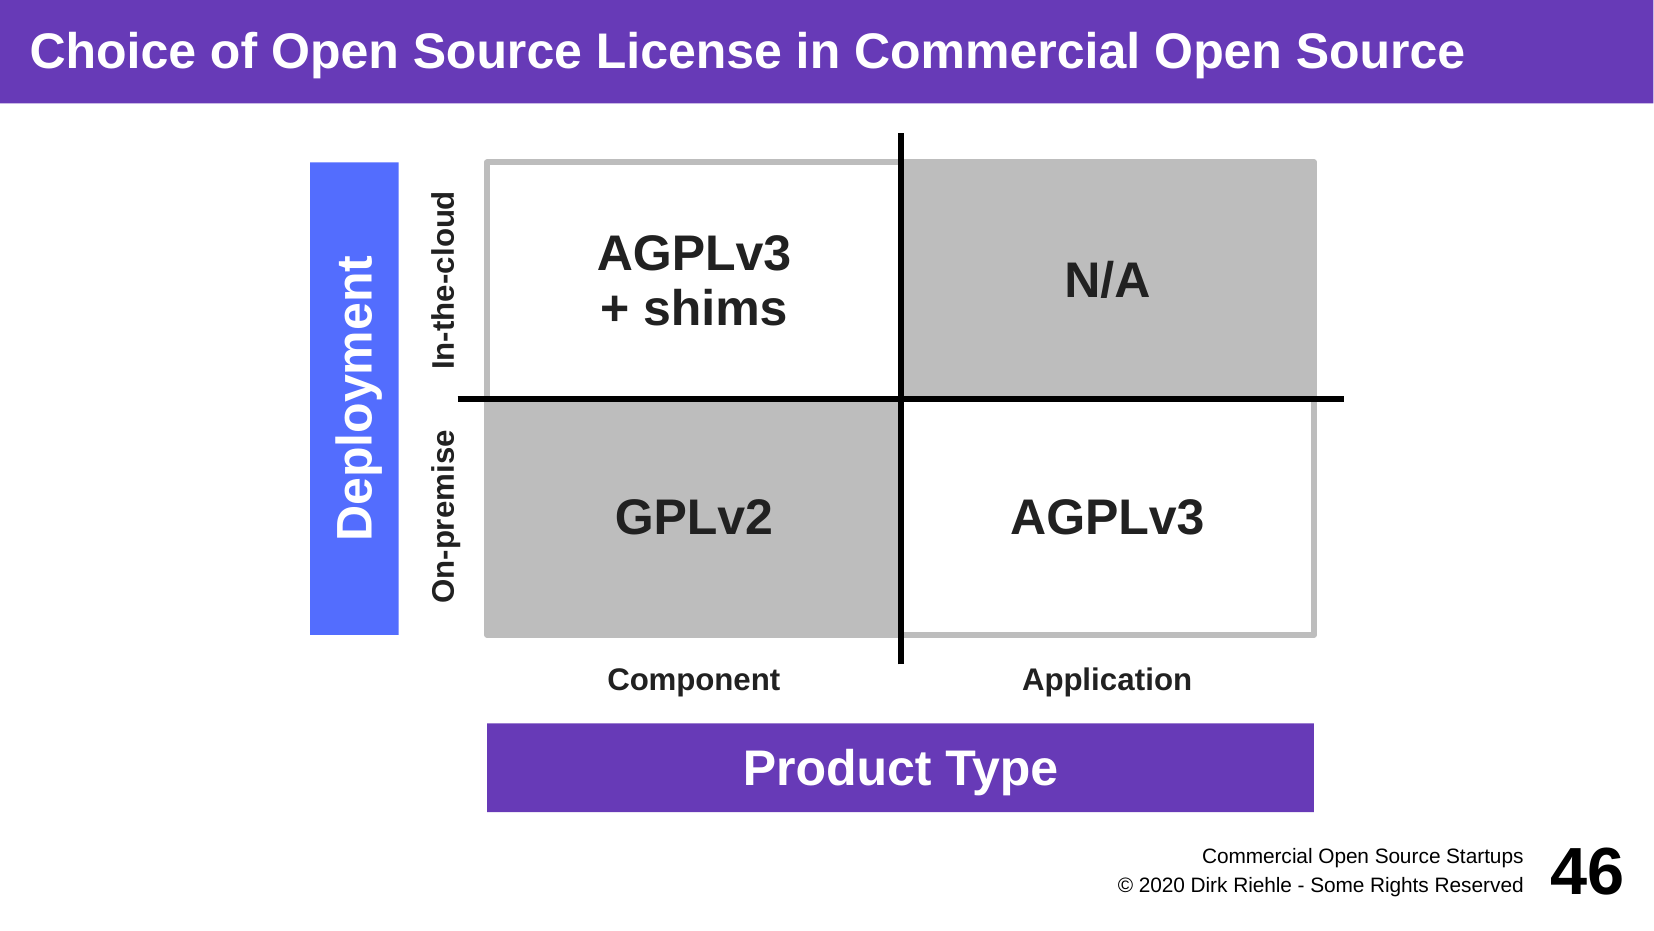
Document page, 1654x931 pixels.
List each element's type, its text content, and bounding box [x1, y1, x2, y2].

text_box In-the-cloud [399, 162, 484, 399]
text_box N/A [904, 165, 1311, 396]
text_box Product Type [487, 723, 1314, 813]
text_box GPLv2 [490, 402, 898, 632]
text_box Deployment [310, 162, 399, 635]
text_box AGPLv3 [904, 402, 1311, 632]
text_box AGPLv3 + shims [490, 165, 898, 396]
text_box Application [900, 638, 1314, 723]
title Choice of Open Source License in Commercial Open Source [0, 0, 1654, 104]
text_box Component [487, 638, 900, 723]
text_box On-premise [399, 399, 484, 635]
